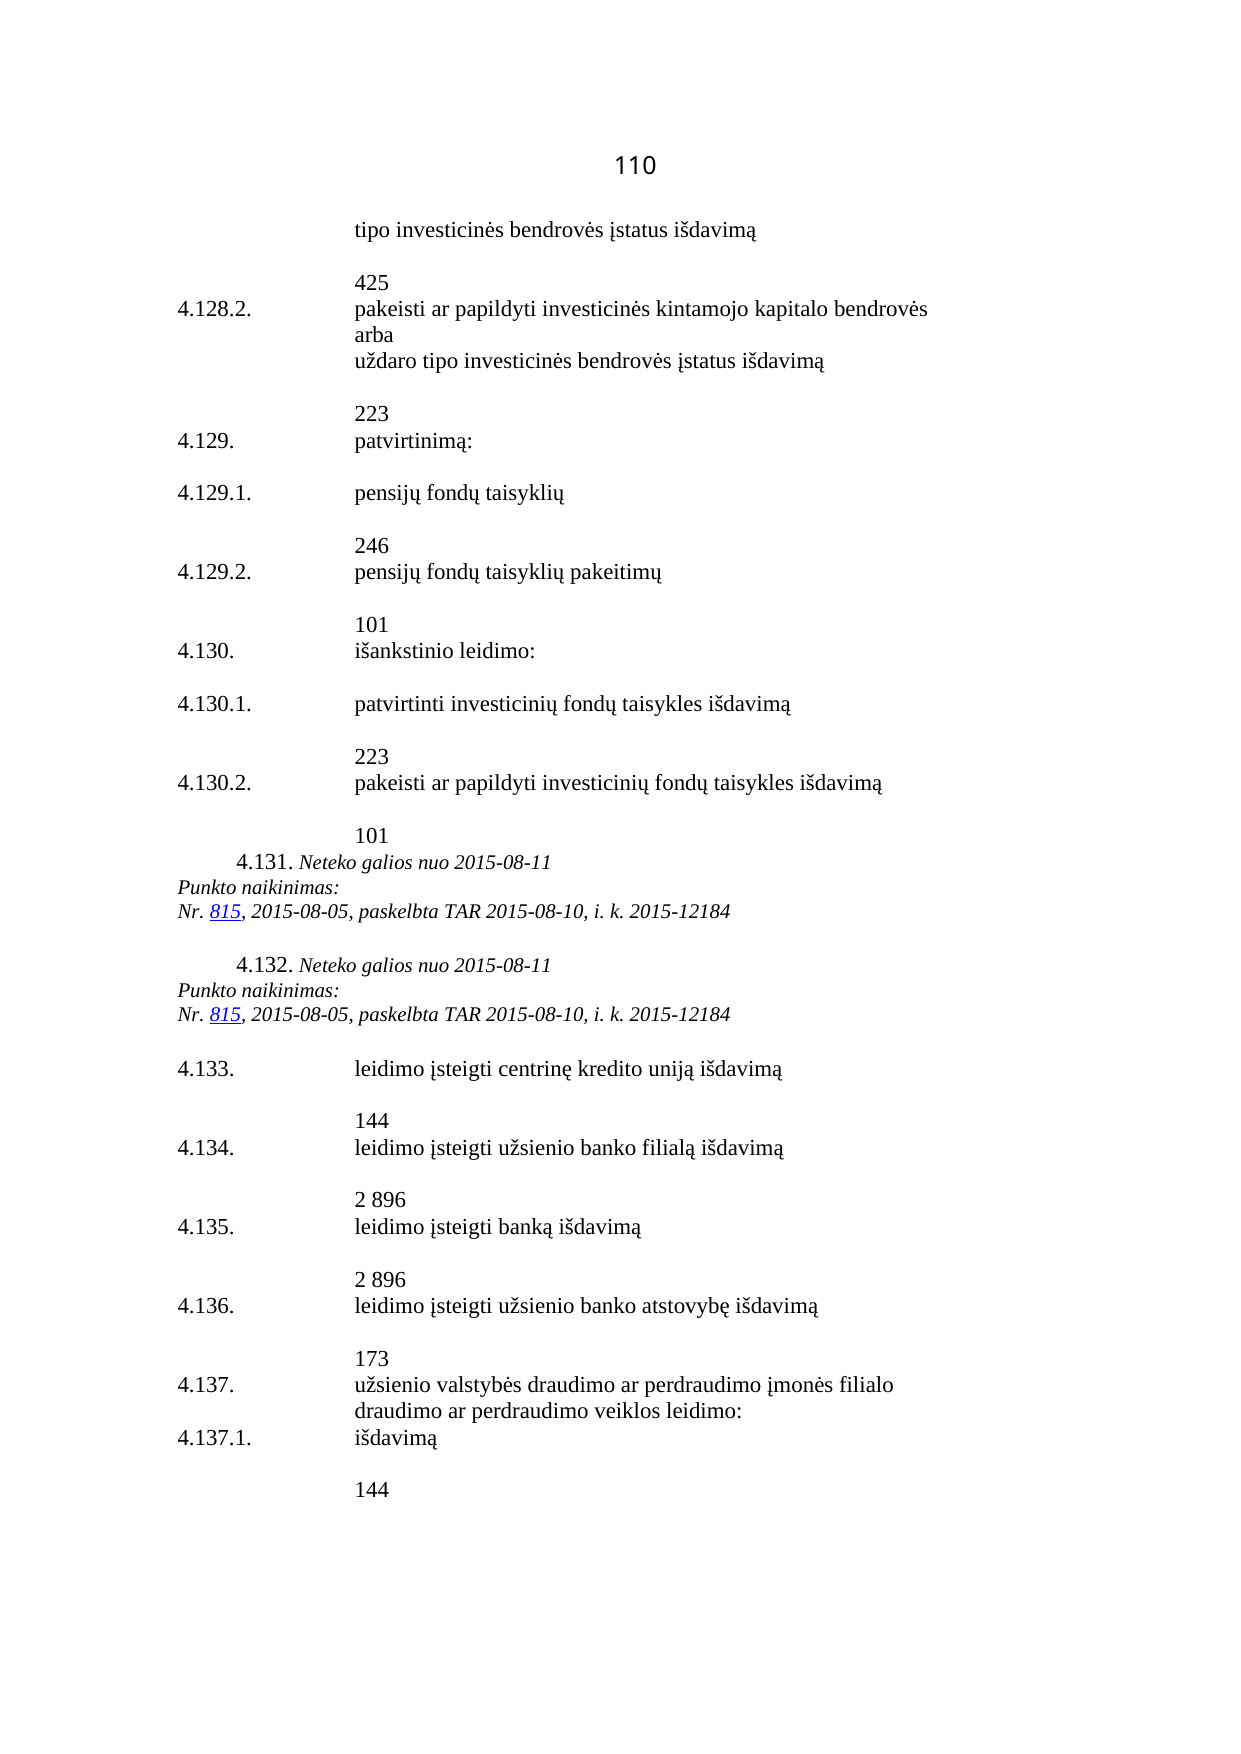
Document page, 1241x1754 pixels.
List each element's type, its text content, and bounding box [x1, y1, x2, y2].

text 4.129.2. pensijų fondų taisyklių pakeitimų 101 [177, 558, 945, 637]
text tipo investicinės bendrovės įstatus išdavimą 425 [354, 216, 945, 295]
text 4.129. patvirtinimą: [177, 427, 945, 479]
text Punkto naikinimas: [177, 875, 1093, 899]
text Punkto naikinimas: [177, 978, 1093, 1002]
text 4.137. užsienio valstybės draudimo ar perdraudimo įmonės filialo [177, 1371, 945, 1397]
text 4.132. Neteko galios nuo 2015-08-11 [177, 952, 1093, 978]
text 4.131. Neteko galios nuo 2015-08-11 [177, 848, 1093, 875]
text 4.130. išankstinio leidimo: [177, 637, 945, 690]
text draudimo ar perdraudimo veiklos leidimo: [354, 1397, 945, 1424]
text 4.133. leidimo įsteigti centrinę kredito uniją išdavimą 144 [177, 1055, 945, 1134]
text Nr. 815, 2015-08-05, paskelbta TAR 2015-08-10, i. k. 2015-12184 [177, 1002, 1093, 1026]
text 4.137.1. išdavimą 144 [177, 1424, 945, 1503]
text 4.130.2. pakeisti ar papildyti investicinių fondų taisykles išdavimą 101 [177, 769, 945, 848]
text 4.134. leidimo įsteigti užsienio banko filialą išdavimą 2 896 [177, 1134, 945, 1213]
text uždaro tipo investicinės bendrovės įstatus išdavimą 223 [354, 348, 945, 427]
text 4.129.1. pensijų fondų taisyklių 246 [177, 479, 945, 558]
text 4.130.1. patvirtinti investicinių fondų taisykles išdavimą 223 [177, 690, 945, 769]
text Nr. 815, 2015-08-05, paskelbta TAR 2015-08-10, i. k. 2015-12184 [177, 899, 1093, 923]
text 4.136. leidimo įsteigti užsienio banko atstovybę išdavimą 173 [177, 1292, 945, 1371]
text 4.128.2. pakeisti ar papildyti investicinės kintamojo kapitalo bendrovės arba [177, 295, 945, 348]
text 4.135. leidimo įsteigti banką išdavimą 2 896 [177, 1213, 945, 1292]
